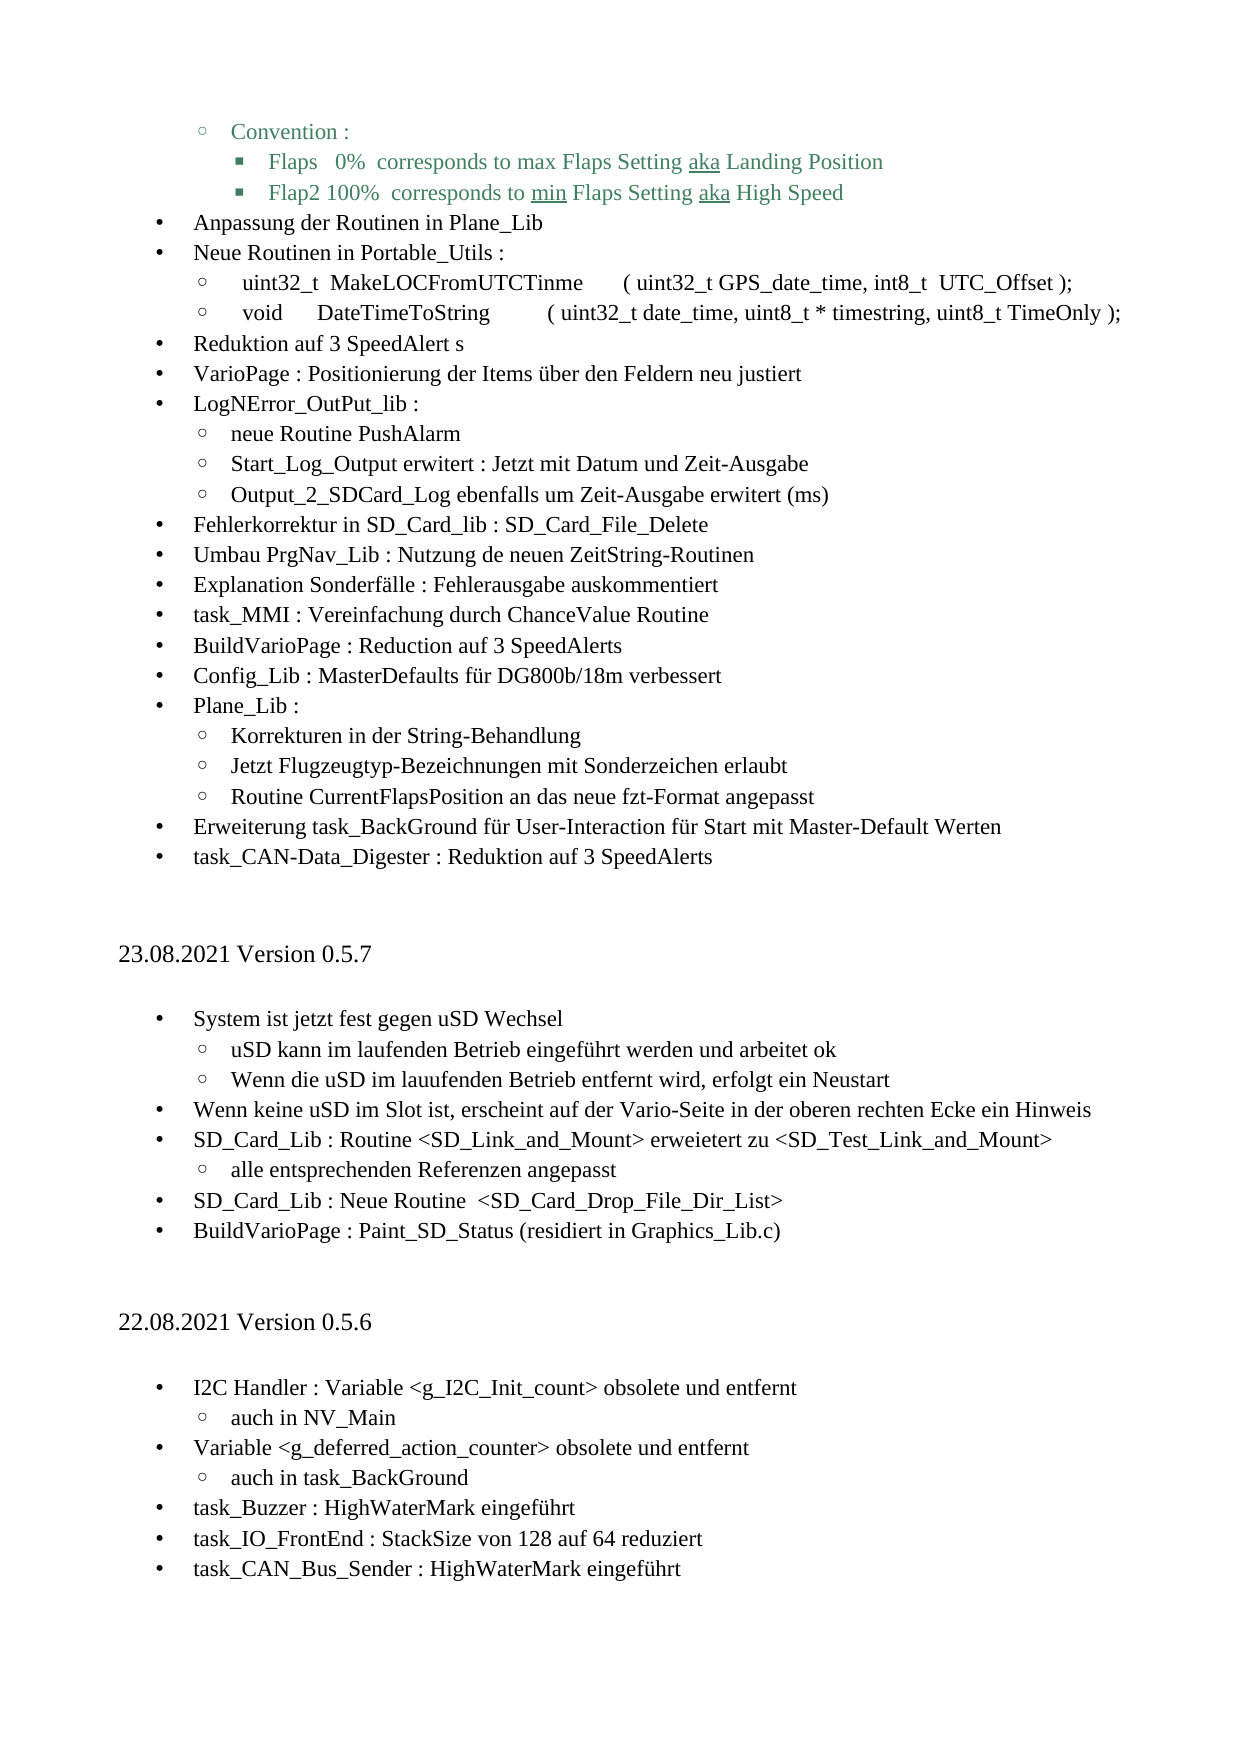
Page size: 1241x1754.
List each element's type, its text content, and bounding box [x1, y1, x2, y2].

list Flaps 0% corresponds to max Flaps Setting aka Landing Position [231, 148, 1122, 175]
list BuildVarioPage : Paint_SD_Status (residiert in Graphics_Lib.c) [156, 1217, 1122, 1243]
list I2C Handler : Variable <g_I2C_Init_count> obsolete und entfernt [156, 1373, 1122, 1400]
list task_Buzzer : HighWaterMark eingeführt [156, 1494, 1122, 1521]
list task_IO_FrontEnd : StackSize von 128 auf 64 reduziert [156, 1524, 1122, 1551]
list neue Routine PushAlarm [193, 420, 1122, 447]
list Explanation Sonderfälle : Fehlerausgabe auskommentiert [156, 571, 1122, 598]
list SD_Card_Lib : Neue Routine <SD_Card_Drop_File_Dir_List> [156, 1187, 1122, 1213]
list Wenn keine uSD im Slot ist, erscheint auf der Vario-Seite in der oberen rechten Ecke ein Hinweis [156, 1096, 1122, 1122]
list Config_Lib : MasterDefaults für DG800b/18m verbessert [156, 662, 1122, 688]
list Output_2_SDCard_Log ebenfalls um Zeit-Ausgabe erwitert (ms) [193, 481, 1122, 507]
list Korrekturen in der String-Behandlung [193, 722, 1122, 749]
list Anpassung der Routinen in Plane_Lib [156, 209, 1122, 235]
list void DateTimeToString ( uint32_t date_time, uint8_t * timestring, uint8_t TimeOnly ); [193, 299, 1122, 326]
list Plane_Lib : [156, 692, 1122, 718]
list uSD kann im laufenden Betrieb eingeführt werden und arbeitet ok [193, 1036, 1122, 1062]
list alle entsprechenden Referenzen angepasst [193, 1156, 1122, 1183]
list Neue Routinen in Portable_Utils : [156, 239, 1122, 265]
list Reduktion auf 3 SpeedAlert s [156, 329, 1122, 356]
list uint32_t MakeLOCFromUTCTinme ( uint32_t GPS_date_time, int8_t UTC_Offset ); [193, 269, 1122, 296]
list task_MMI : Vereinfachung durch ChanceValue Routine [156, 601, 1122, 628]
list BuildVarioPage : Reduction auf 3 SpeedAlerts [156, 632, 1122, 658]
list Convention : [193, 118, 1122, 144]
list Erweiterung task_BackGround für User-Interaction für Start mit Master-Default Werten [156, 813, 1122, 839]
list Flap2 100% corresponds to min Flaps Setting aka High Speed [231, 178, 1122, 205]
list VarioPage : Positionierung der Items über den Feldern neu justiert [156, 360, 1122, 386]
list Umbau PrgNav_Lib : Nutzung de neuen ZeitString-Routinen [156, 541, 1122, 567]
list task_CAN-Data_Digester : Reduktion auf 3 SpeedAlerts [156, 843, 1122, 869]
list auch in task_BackGround [193, 1464, 1122, 1491]
list Fehlerkorrektur in SD_Card_lib : SD_Card_File_Delete [156, 511, 1122, 537]
list Wenn die uSD im lauufenden Betrieb entfernt wird, erfolgt ein Neustart [193, 1066, 1122, 1092]
text 22.08.2021 Version 0.5.6 [118, 1307, 1122, 1369]
list Variable <g_deferred_action_counter> obsolete und entfernt [156, 1434, 1122, 1460]
list System ist jetzt fest gegen uSD Wechsel [156, 1005, 1122, 1032]
list SD_Card_Lib : Routine <SD_Link_and_Mount> erweietert zu <SD_Test_Link_and_Mount> [156, 1126, 1122, 1153]
text 23.08.2021 Version 0.5.7 [118, 939, 1122, 1001]
list Routine CurrentFlapsPosition an das neue fzt-Format angepasst [193, 783, 1122, 809]
list Jetzt Flugzeugtyp-Bezeichnungen mit Sonderzeichen erlaubt [193, 752, 1122, 779]
list task_CAN_Bus_Sender : HighWaterMark eingeführt [156, 1555, 1122, 1581]
list auch in NV_Main [193, 1404, 1122, 1430]
list LogNError_OutPut_lib : [156, 390, 1122, 416]
list Start_Log_Output erwitert : Jetzt mit Datum und Zeit-Ausgabe [193, 450, 1122, 477]
